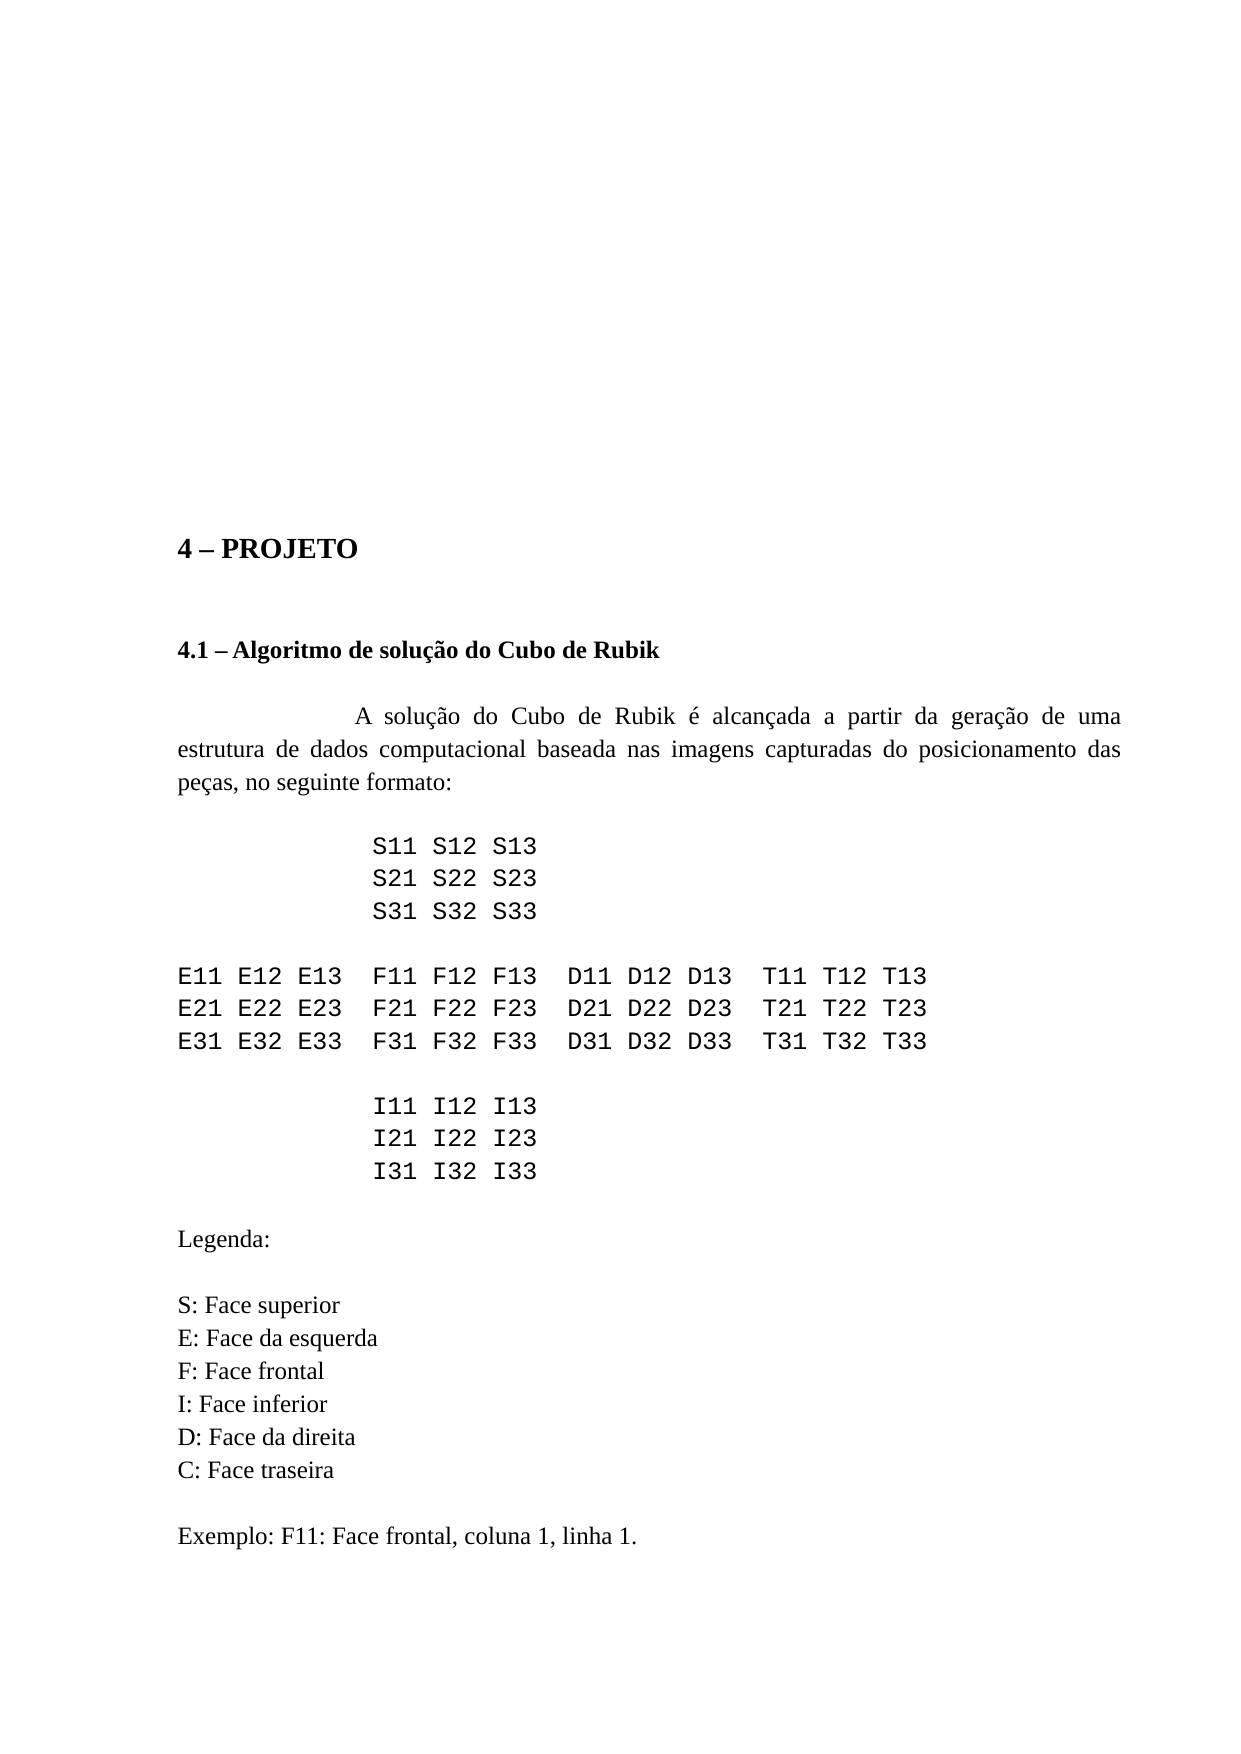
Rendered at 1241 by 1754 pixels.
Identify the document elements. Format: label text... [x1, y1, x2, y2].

text F: Face frontal [177, 1356, 1122, 1385]
text E31 E32 E33 F31 F32 F33 D31 D32 D33 T31 T32 T33 [177, 1028, 1122, 1057]
text S11 S12 S13 [177, 833, 1122, 862]
text E21 E22 E23 F21 F22 F23 D21 D22 D23 T21 T22 T23 [177, 996, 1122, 1024]
text I21 I22 I23 [177, 1126, 1122, 1154]
text C: Face traseira [177, 1455, 1122, 1484]
text Exemplo: F11: Face frontal, coluna 1, linha 1. [177, 1521, 1122, 1550]
text D: Face da direita [177, 1422, 1122, 1451]
text 4.1 – Algoritmo de solução do Cubo de Rubik [177, 635, 1122, 664]
text S31 S32 S33 [177, 898, 1122, 927]
text S21 S22 S23 [177, 866, 1122, 894]
text Legenda: [177, 1224, 1122, 1253]
text E: Face da esquerda [177, 1323, 1122, 1352]
text A solução do Cubo de Rubik é alcançada a partir da geração de uma estrutura de dados computacional baseada nas imagens capturadas do posicionamento das peças, no seguinte formato: [177, 701, 1122, 796]
text S: Face superior [177, 1290, 1122, 1319]
text 4 – PROJETO [177, 531, 1122, 564]
text I31 I32 I33 [177, 1158, 1122, 1187]
text I11 I12 I13 [177, 1093, 1122, 1122]
text I: Face inferior [177, 1389, 1122, 1418]
text E11 E12 E13 F11 F12 F13 D11 D12 D13 T11 T12 T13 [177, 963, 1122, 992]
